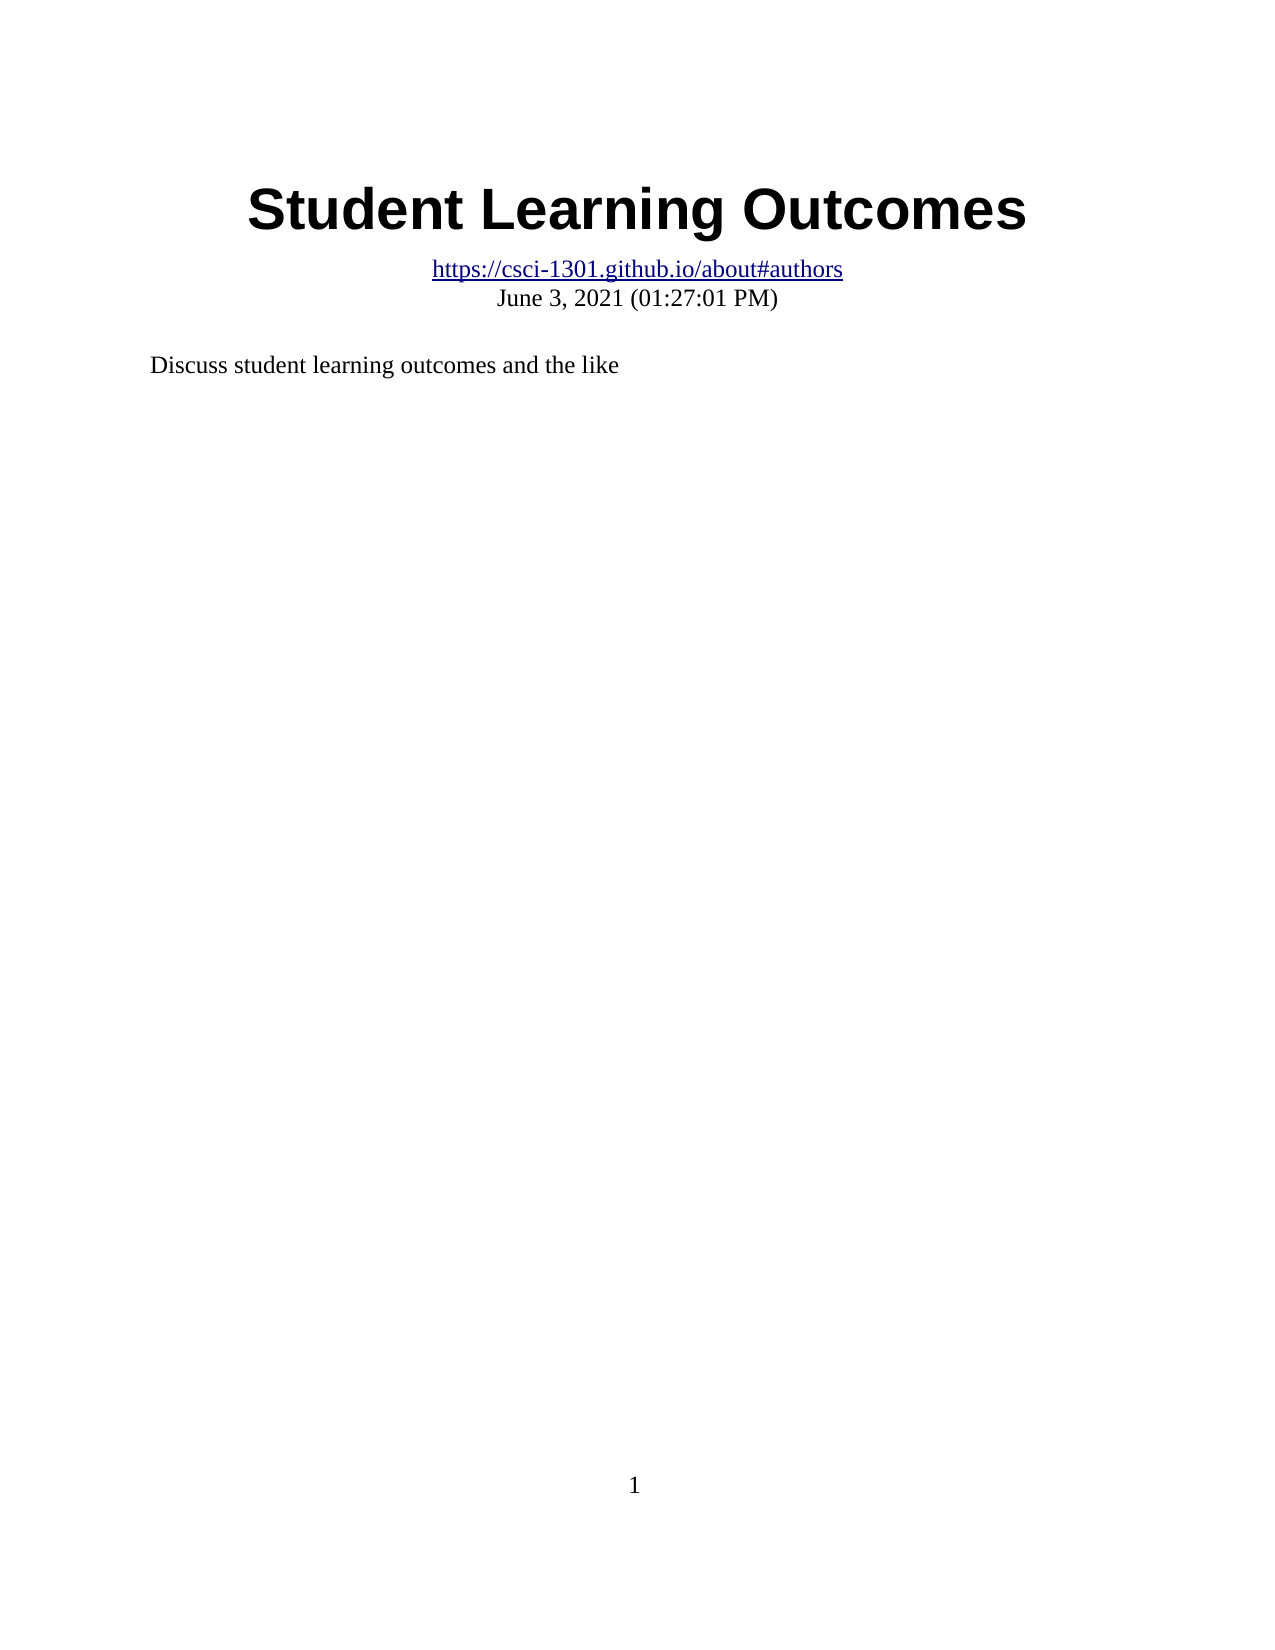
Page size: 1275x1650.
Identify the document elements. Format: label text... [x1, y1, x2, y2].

title Student Learning Outcomes [150, 175, 1125, 242]
text https://csci-1301.github.io/about#authors [150, 254, 1125, 283]
text Discuss student learning outcomes and the like [150, 350, 1125, 378]
text June 3, 2021 (01:27:01 PM) [150, 283, 1125, 312]
